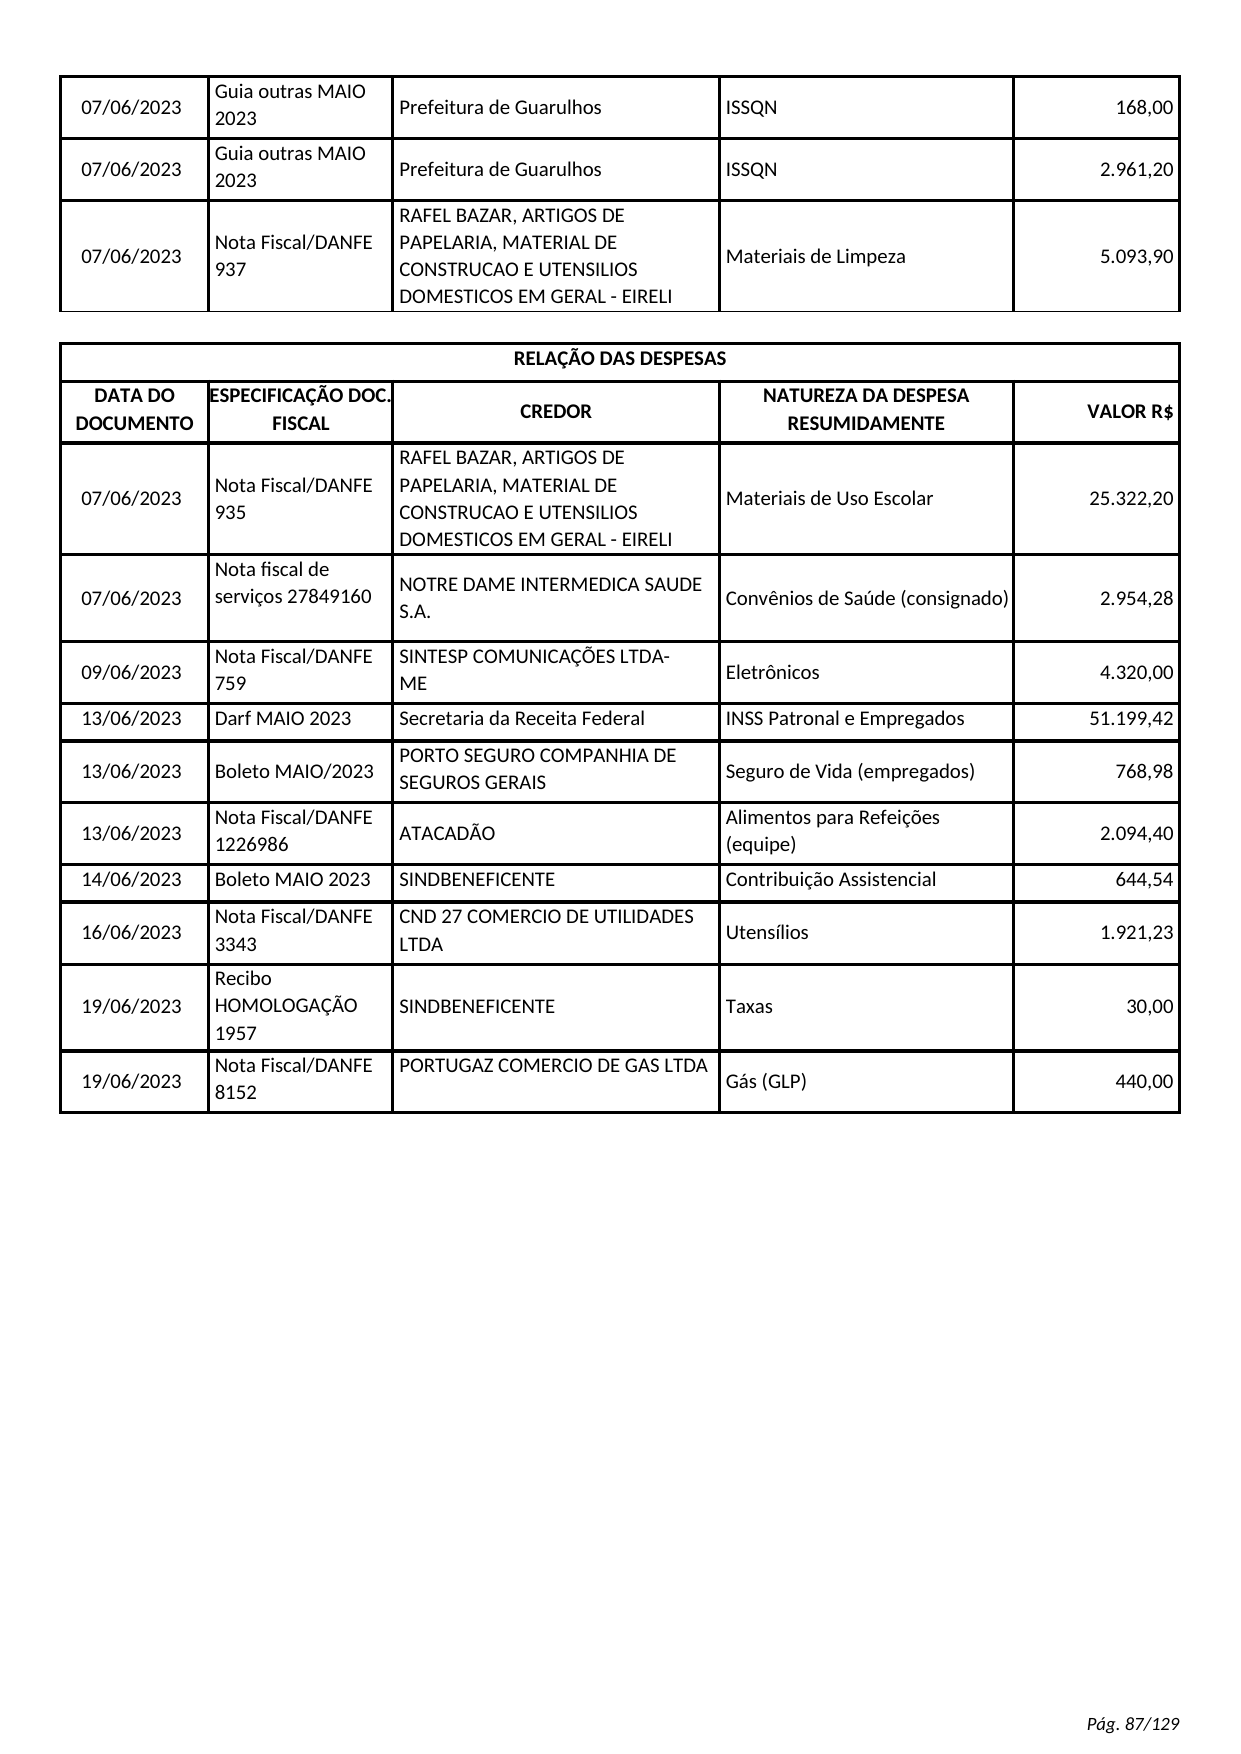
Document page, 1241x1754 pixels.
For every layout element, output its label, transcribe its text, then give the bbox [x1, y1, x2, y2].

table_cell 25.322,20 [1015, 445, 1178, 553]
table_cell ISSQN [721, 78, 1012, 137]
table_cell Prefeitura de Guarulhos [394, 140, 718, 199]
table_cell Convênios de Saúde (consignado) [721, 556, 1012, 640]
table_cell 51.199,42 [1015, 705, 1178, 739]
table_cell Contribuição Assistencial [721, 866, 1012, 900]
table_cell 2.094,40 [1015, 804, 1178, 863]
table_cell 13/06/2023 [62, 705, 207, 739]
table_cell Secretaria da Receita Federal [394, 705, 718, 739]
table_cell Materiais de Uso Escolar [721, 445, 1012, 553]
table_cell 13/06/2023 [62, 743, 207, 801]
table_cell Boleto MAIO 2023 [210, 866, 391, 900]
table_cell 768,98 [1015, 743, 1178, 801]
table_cell Nota Fiscal/DANFE 3343 [210, 904, 391, 962]
table_cell SINDBENEFICENTE [394, 966, 718, 1049]
table_cell 4.320,00 [1015, 643, 1178, 702]
table_cell ESPECIFICAÇÃO DOC. FISCAL [210, 383, 391, 441]
table_cell ATACADÃO [394, 804, 718, 863]
table_cell Boleto MAIO/2023 [210, 743, 391, 801]
table_cell 5.093,90 [1015, 202, 1178, 311]
table_cell VALOR R$ [1015, 383, 1178, 441]
table_cell PORTO SEGURO COMPANHIA DE SEGUROS GERAIS [394, 743, 718, 801]
table_cell Recibo HOMOLOGAÇÃO 1957 [210, 966, 391, 1049]
table_cell 16/06/2023 [62, 904, 207, 962]
table_cell 07/06/2023 [62, 556, 207, 640]
table_cell Nota Fiscal/DANFE 1226986 [210, 804, 391, 863]
table_cell ISSQN [721, 140, 1012, 199]
table_cell 168,00 [1015, 78, 1178, 137]
table_header RELAÇÃO DAS DESPESAS [62, 345, 1178, 379]
table_cell Utensílios [721, 904, 1012, 962]
table_cell NOTRE DAME INTERMEDICA SAUDE S.A. [394, 556, 718, 640]
table_cell Nota Fiscal/DANFE 759 [210, 643, 391, 702]
table_cell 07/06/2023 [62, 140, 207, 199]
table_cell SINTESP COMUNICAÇÕES LTDA- ME [394, 643, 718, 702]
table_cell CND 27 COMERCIO DE UTILIDADES LTDA [394, 904, 718, 962]
table_cell 09/06/2023 [62, 643, 207, 702]
table_cell 07/06/2023 [62, 78, 207, 137]
table_cell PORTUGAZ COMERCIO DE GAS LTDA [394, 1053, 718, 1111]
table_cell 13/06/2023 [62, 804, 207, 863]
table_cell 1.921,23 [1015, 904, 1178, 962]
table_cell Eletrônicos [721, 643, 1012, 702]
table_cell Nota Fiscal/DANFE 937 [210, 202, 391, 311]
table_cell SINDBENEFICENTE [394, 866, 718, 900]
table_cell Taxas [721, 966, 1012, 1049]
table_cell 19/06/2023 [62, 966, 207, 1049]
table_cell Guia outras MAIO 2023 [210, 140, 391, 199]
table_cell Nota fiscal de serviços 27849160 [210, 556, 391, 640]
table_cell 07/06/2023 [62, 202, 207, 311]
table_cell 2.954,28 [1015, 556, 1178, 640]
table_cell 14/06/2023 [62, 866, 207, 900]
table_cell DATA DO DOCUMENTO [62, 383, 207, 441]
table_cell 30,00 [1015, 966, 1178, 1049]
table_cell INSS Patronal e Empregados [721, 705, 1012, 739]
table_cell 07/06/2023 [62, 445, 207, 553]
table_cell Prefeitura de Guarulhos [394, 78, 718, 137]
table_cell Gás (GLP) [721, 1053, 1012, 1111]
table_cell Guia outras MAIO 2023 [210, 78, 391, 137]
table_cell 644,54 [1015, 866, 1178, 900]
table_cell Materiais de Limpeza [721, 202, 1012, 311]
table_cell RAFEL BAZAR, ARTIGOS DE PAPELARIA, MATERIAL DE CONSTRUCAO E UTENSILIOS DOMESTICOS EM GERAL - EIRELI [394, 445, 718, 553]
table_cell Nota Fiscal/DANFE 8152 [210, 1053, 391, 1111]
table_cell Seguro de Vida (empregados) [721, 743, 1012, 801]
table_cell 2.961,20 [1015, 140, 1178, 199]
table_cell RAFEL BAZAR, ARTIGOS DE PAPELARIA, MATERIAL DE CONSTRUCAO E UTENSILIOS DOMESTICOS EM GERAL - EIRELI [394, 202, 718, 311]
table_cell Darf MAIO 2023 [210, 705, 391, 739]
table_cell Alimentos para Refeições (equipe) [721, 804, 1012, 863]
table_cell 440,00 [1015, 1053, 1178, 1111]
table_cell Nota Fiscal/DANFE 935 [210, 445, 391, 553]
table_cell CREDOR [394, 383, 718, 441]
table_cell NATUREZA DA DESPESA RESUMIDAMENTE [721, 383, 1012, 441]
table_cell 19/06/2023 [62, 1053, 207, 1111]
